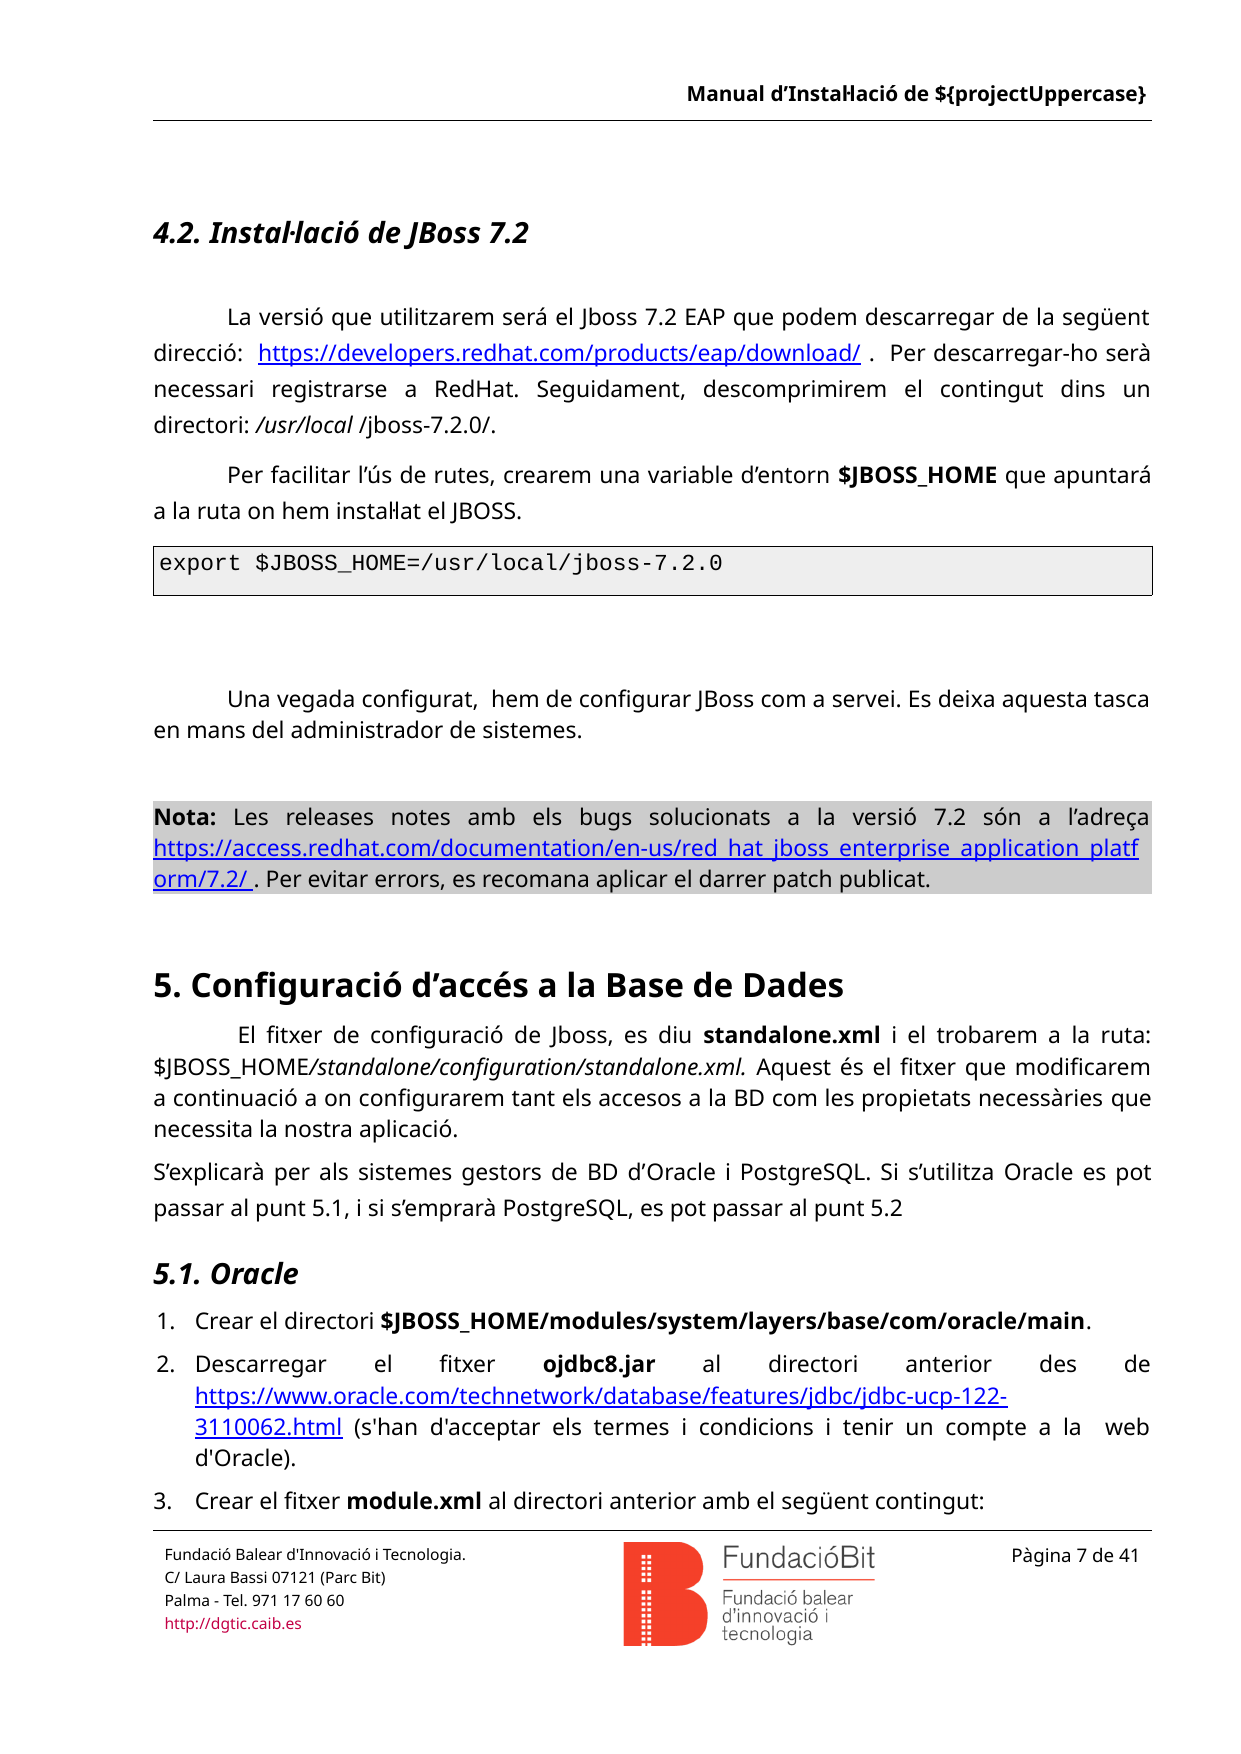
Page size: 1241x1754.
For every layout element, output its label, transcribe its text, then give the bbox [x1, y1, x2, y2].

list Crear el directori $JBOSS_HOME/modules/system/layers/base/com/oracle/main. [156, 1305, 1152, 1337]
picture [623, 1542, 875, 1646]
subtitle Instal·lació de JBoss 7.2 [153, 213, 1152, 252]
list Descarregar el fitxer ojdbc8.jar al directori anterior des de https://www.oracle.com/technetwork/database/features/jdbc/jdbc-ucp-122-3110062.html (s'han d'acceptar els termes i condicions i tenir un compte a la web d'Oracle). [156, 1348, 1152, 1473]
text Una vegada configurat, hem de configurar JBoss com a servei. Es deixa aquesta tasca en mans del administrador de sistemes. [153, 683, 1152, 746]
text La versió que utilitzarem será el Jboss 7.2 EAP que podem descarregar de la següent direcció: https://developers.redhat.com/products/eap/download/ . Per descarregar-ho serà necessari registrarse a RedHat. Seguidament, descomprimirem el contingut dins un directori: /usr/local /jboss-7.2.0/. [153, 265, 1152, 440]
subtitle Configuració d’accés a la Base de Dades [153, 962, 1152, 1008]
text Nota: Les releases notes amb els bugs solucionats a la versió 7.2 són a l’adreça https://access.redhat.com/documentation/en-us/red_hat_jboss_enterprise_application_platform/7.2/ . Per evitar errors, es recomana aplicar el darrer patch publicat. [153, 801, 1152, 894]
subtitle Oracle [153, 1253, 1152, 1293]
text El fitxer de configuració de Jboss, es diu standalone.xml i el trobarem a la ruta: $JBOSS_HOME/standalone/configuration/standalone.xml. Aquest és el fitxer que modificarem a continuació a on configurarem tant els accesos a la BD com les propietats necessàries que necessita la nostra aplicació. [153, 1019, 1152, 1144]
text S’explicarà per als sistemes gestors de BD d’Oracle i PostgreSQL. Si s’utilitza Oracle es pot passar al punt 5.1, i si s’emprarà PostgreSQL, es pot passar al punt 5.2 [153, 1156, 1152, 1223]
table_header export $JBOSS_HOME=/usr/local/jboss-7.2.0 [154, 547, 1152, 595]
list Crear el fitxer module.xml al directori anterior amb el següent contingut: [153, 1485, 1152, 1516]
text Per facilitar l’ús de rutes, crearem una variable d’entorn $JBOSS_HOME que apuntará a la ruta on hem instal·lat el JBOSS. [153, 459, 1152, 526]
